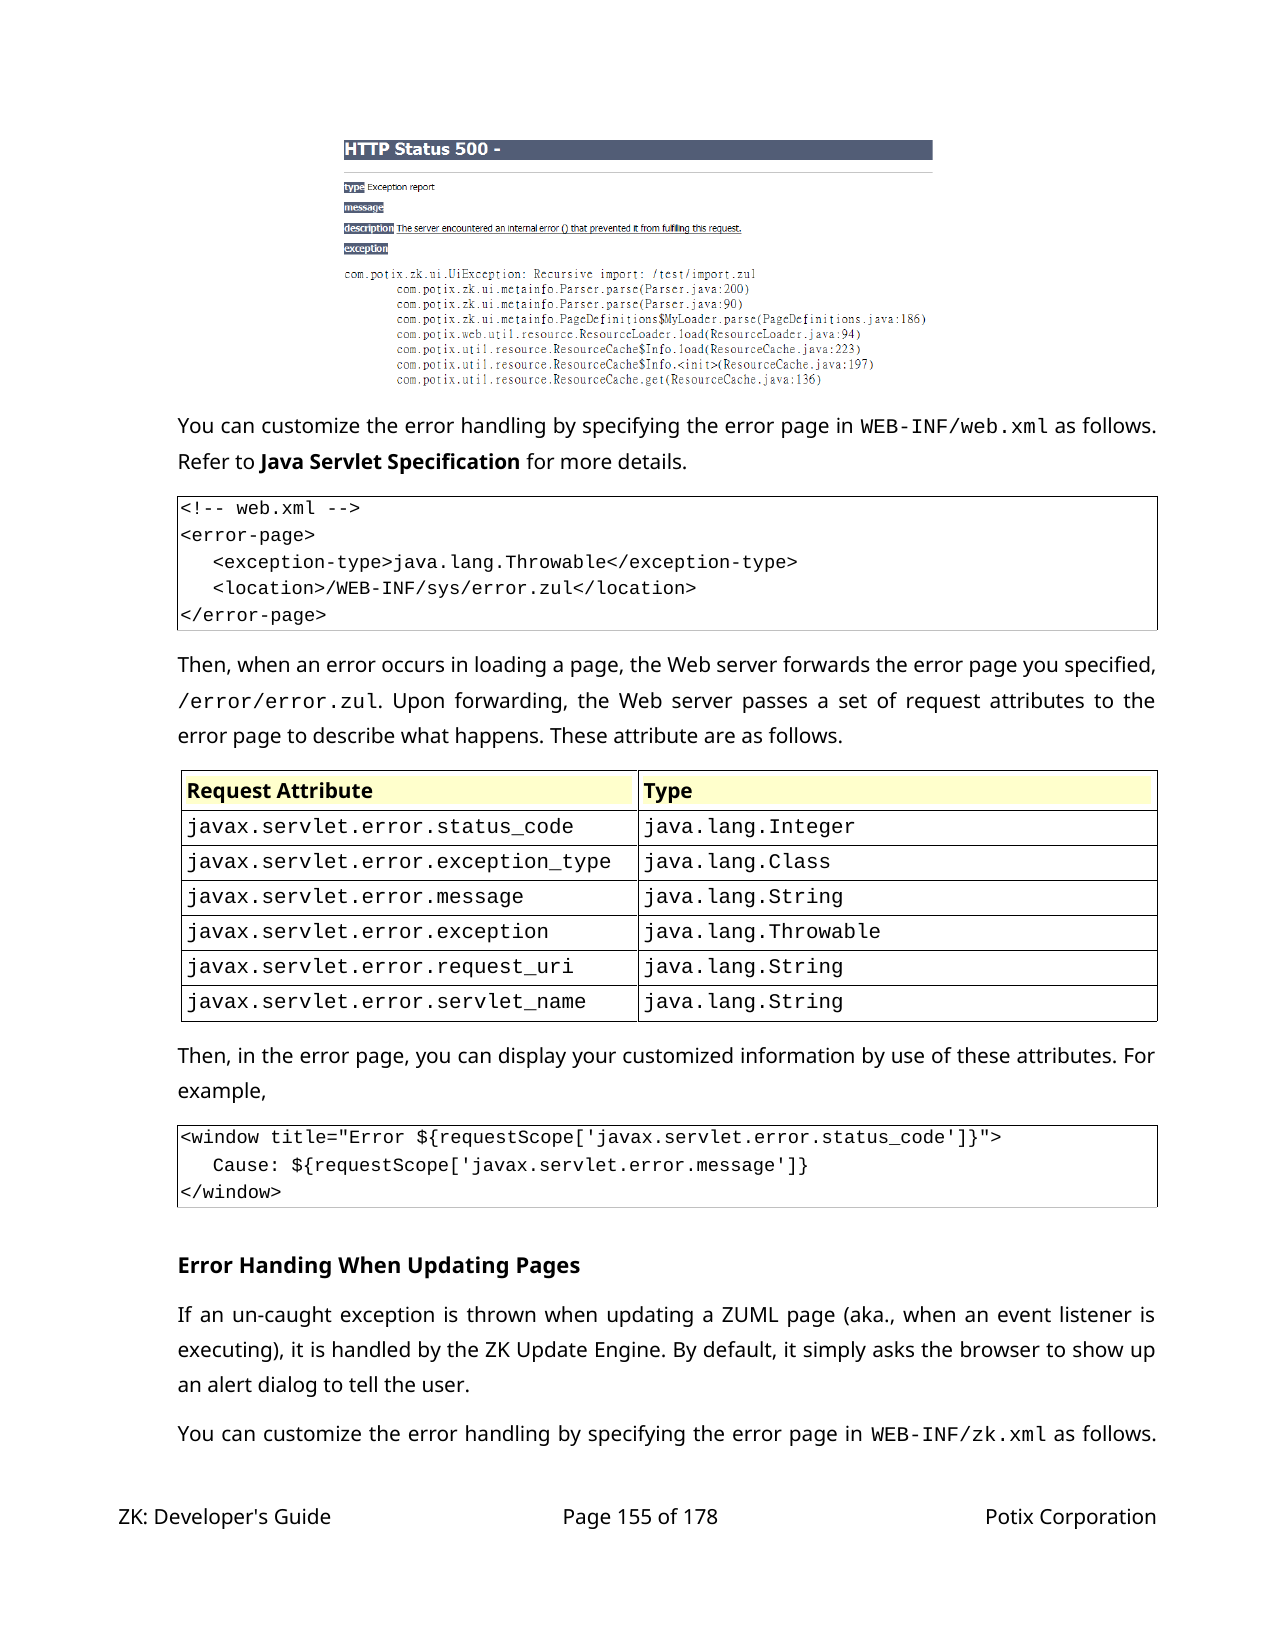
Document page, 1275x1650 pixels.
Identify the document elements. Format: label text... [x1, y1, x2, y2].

table_cell java.lang.Throwable [639, 916, 1157, 950]
table_cell java.lang.String [639, 986, 1157, 1021]
text <!-- web.xml --> [178, 497, 1157, 520]
table_cell javax.servlet.error.exception [182, 916, 637, 950]
table_cell javax.servlet.error.servlet_name [182, 986, 637, 1021]
text Then, in the error page, you can display your customized information by use of these attributes. For example, [177, 1041, 1157, 1105]
text </window> [178, 1180, 1157, 1207]
table_cell javax.servlet.error.request_uri [182, 951, 637, 985]
table_cell javax.servlet.error.exception_type [182, 846, 637, 880]
text You can customize the error handling by specifying the error page in WEB-INF/web.xml as follows. Refer to Java Servlet Specification for more details. [177, 411, 1157, 475]
subtitle Error Handing When Updating Pages [177, 1249, 1157, 1279]
picture [342, 135, 933, 387]
text You can customize the error handling by specifying the error page in WEB-INF/zk.xml as follows. [177, 1419, 1157, 1448]
text Then, when an error occurs in loading a page, the Web server forwards the error page you specified, /error/error.zul. Upon forwarding, the Web server passes a set of request attributes to the error page to describe what happens. These attribute are as follows. [177, 651, 1157, 749]
table_cell java.lang.String [639, 881, 1157, 915]
table_cell javax.servlet.error.message [182, 881, 637, 915]
table_header Request Attribute [182, 771, 637, 810]
table_cell java.lang.String [639, 951, 1157, 985]
text <window title="Error ${requestScope['javax.servlet.error.status_code']}"> [178, 1126, 1157, 1150]
text Cause: ${requestScope['javax.servlet.error.message']} [178, 1153, 1157, 1177]
table_cell java.lang.Class [639, 846, 1157, 880]
table_header Type [639, 771, 1157, 810]
table_cell java.lang.Integer [639, 811, 1157, 845]
text <error-page> <exception-type>java.lang.Throwable</exception-type> <location>/WEB-INF/sys/error.zul</location> </error-page> [178, 523, 1157, 630]
table_cell javax.servlet.error.status_code [182, 811, 637, 845]
text If an un-caught exception is thrown when updating a ZUML page (aka., when an event listener is executing), it is handled by the ZK Update Engine. By default, it simply asks the browser to show up an alert dialog to tell the user. [177, 1300, 1157, 1399]
